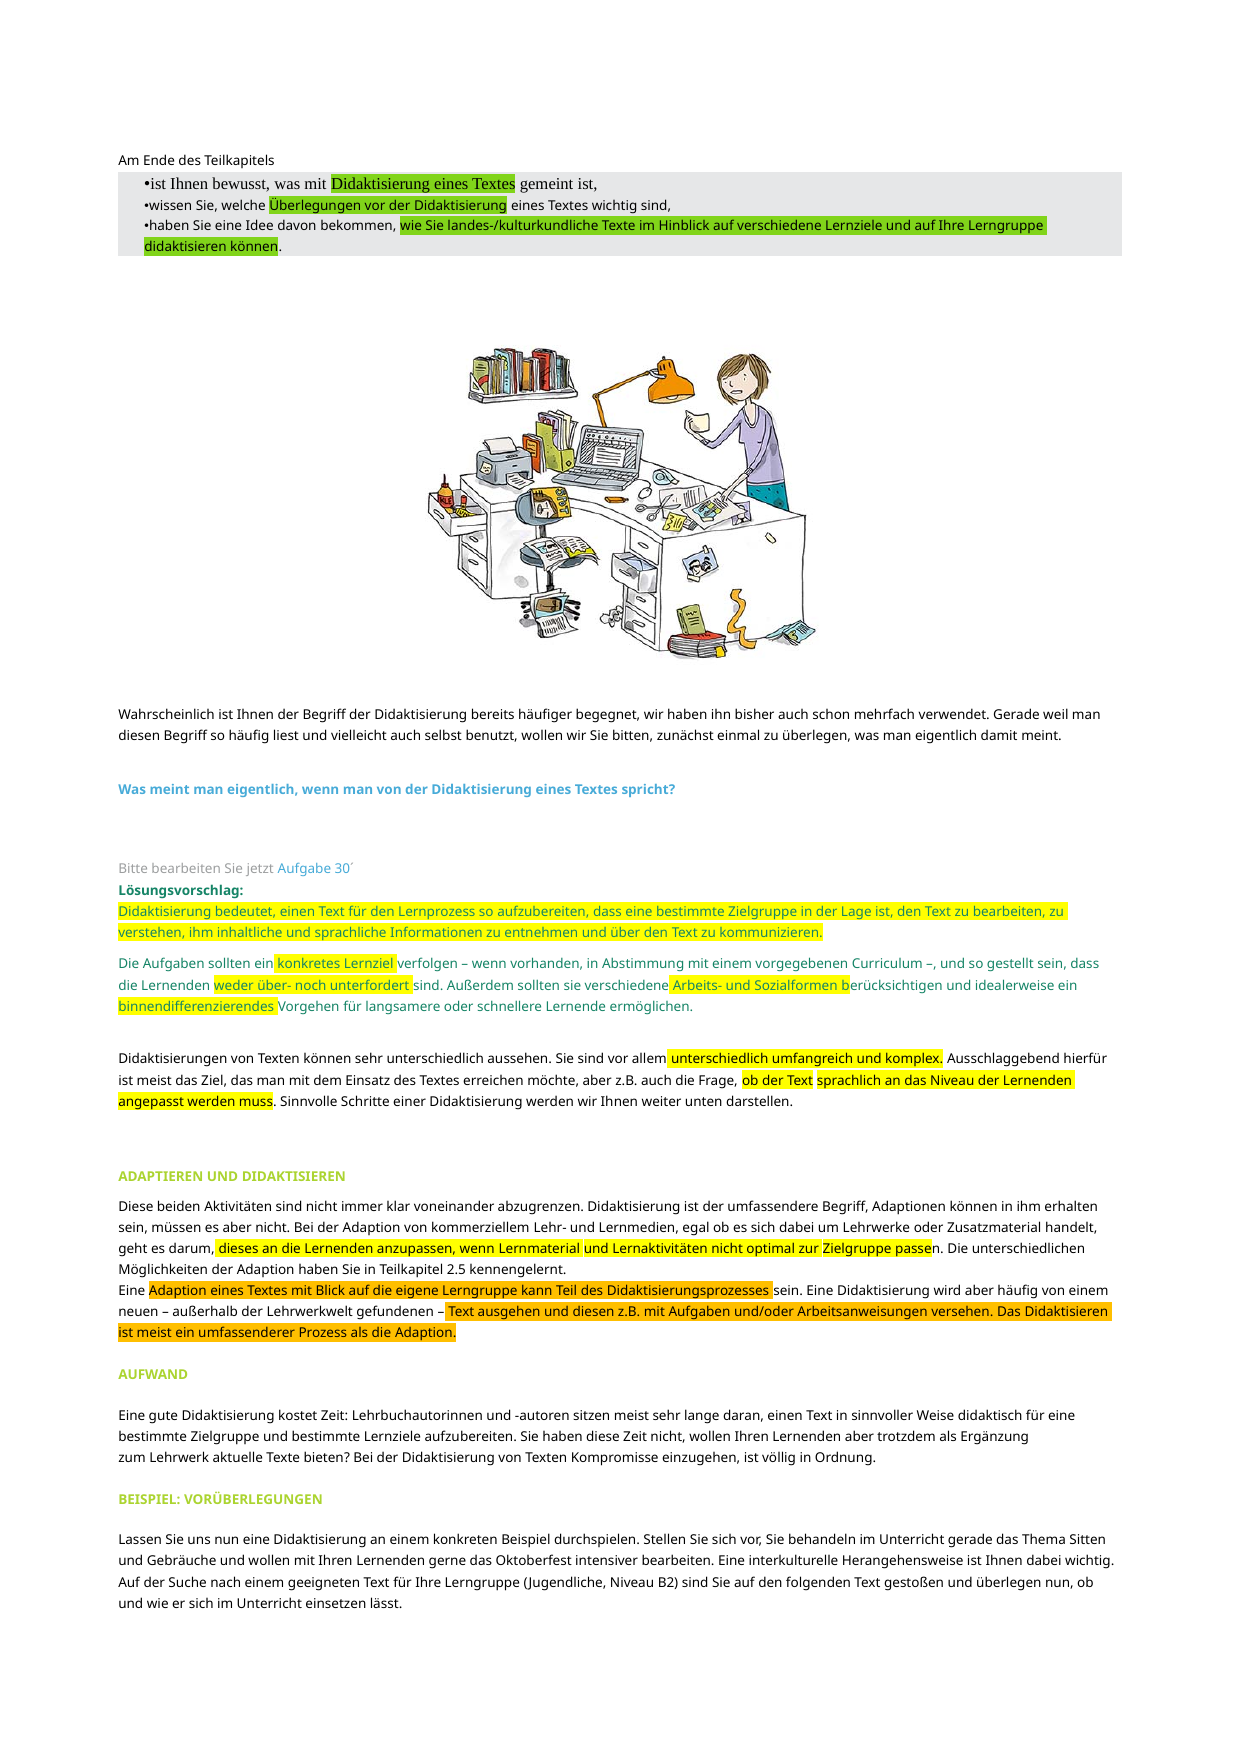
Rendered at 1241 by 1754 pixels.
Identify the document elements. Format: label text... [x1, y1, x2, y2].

text Lassen Sie uns nun eine Didaktisierung an einem konkreten Beispiel durchspielen. Stellen Sie sich vor, Sie behandeln im Unterricht gerade das Thema Sitten und Gebräuche und wollen mit Ihren Lernenden gerne das Oktoberfest intensiver bearbeiten. Eine interkulturelle Herangehensweise ist Ihnen dabei wichtig. Auf der Suche nach einem geeigneten Text für Ihre Lerngruppe (Jugendliche, Niveau B2) sind Sie auf den folgenden Text gestoßen und überlegen nun, ob und wie er sich im Unterricht einsetzen lässt. [118, 1530, 1122, 1612]
text Eine Adaption eines Textes mit Blick auf die eigene Lerngruppe kann Teil des Didaktisierungsprozesses sein. Eine Didaktisierung wird aber häufig von einem neuen – außerhalb der Lehrwerkwelt gefundenen – Text ausgehen und diesen z.B. mit Aufgaben und/oder Arbeitsanweisungen versehen. Das Didaktisieren ist meist ein umfassenderer Prozess als die Adaption. [118, 1281, 1122, 1342]
subtitle BEISPIEL: VORÜBERLEGUNGEN [118, 1490, 1122, 1508]
text Diese beiden Aktivitäten sind nicht immer klar voneinander abzugrenzen. Didaktisierung ist der umfassendere Begriff, Adaptionen können in ihm erhalten sein, müssen es aber nicht. Bei der Adaption von kommerziellem Lehr- und Lernmedien, egal ob es sich dabei um Lehrwerke oder Zusatzmaterial handelt, geht es darum, dieses an die Lernenden anzupassen, wenn Lernmaterial und Lernaktivitäten nicht optimal zur Zielgruppe passen. Die unterschiedlichen Möglichkeiten der Adaption haben Sie in Teilkapitel 2.5 kennengelernt. [118, 1196, 1122, 1278]
text Wahrscheinlich ist Ihnen der Begriff der Didaktisierung bereits häufiger begegnet, wir haben ihn bisher auch schon mehrfach verwendet. Gerade weil man diesen Begriff so häufig liest und vielleicht auch selbst benutzt, wollen wir Sie bitten, zunächst einmal zu überlegen, was man eigentlich damit meint. [118, 705, 1122, 744]
text Didaktisierung bedeutet, einen Text für den Lernprozess so aufzubereiten, dass eine bestimmte Zielgruppe in der Lage ist, den Text zu bearbeiten, zu verstehen, ihm inhaltliche und sprachliche Informationen zu entnehmen und über den Text zu kommunizieren. [118, 902, 1122, 941]
list wissen Sie, welche Überlegungen vor der Didaktisierung eines Textes wichtig sind, [118, 193, 1122, 214]
text Die Aufgaben sollten ein konkretes Lernziel verfolgen – wenn vorhanden, in Abstimmung mit einem vorgegebenen Curriculum –, und so gestellt sein, dass die Lernenden weder über- noch unterfordert sind. Außerdem sollten sie verschiedene Arbeits- und Sozialformen berücksichtigen und idealerweise ein binnendifferenzierendes Vorgehen für langsamere oder schnellere Lernende ermöglichen. [118, 954, 1122, 1015]
subtitle AUFWAND [118, 1365, 1122, 1384]
picture [411, 332, 829, 668]
list ist Ihnen bewusst, was mit Didaktisierung eines Textes gemeint ist, [118, 172, 1122, 193]
text Eine gute Didaktisierung kostet Zeit: Lehrbuchautorinnen und -autoren sitzen meist sehr lange daran, einen Text in sinnvoller Weise didaktisch für eine bestimmte Zielgruppe und bestimmte Lernziele aufzubereiten. Sie haben diese Zeit nicht, wollen Ihren Lernenden aber trotzdem als Ergänzung zum Lehrwerk aktuelle Texte bieten? Bei der Didaktisierung von Texten Kompromisse einzugehen, ist völlig in Ordnung. [118, 1406, 1122, 1466]
text Bitte bearbeiten Sie jetzt Aufgabe 30´ [118, 859, 1122, 878]
text Lösungsvorschlag: [118, 880, 1122, 899]
list haben Sie eine Idee davon bekommen, wie Sie landes-/kulturkundliche Texte im Hinblick auf verschiedene Lernziele und auf Ihre Lerngruppe didaktisieren können. [118, 214, 1122, 256]
text Was meint man eigentlich, wenn man von der Didaktisierung eines Textes spricht? [118, 780, 1122, 798]
text Didaktisierungen von Texten können sehr unterschiedlich aussehen. Sie sind vor allem unterschiedlich umfangreich und komplex. Ausschlaggebend hierfür ist meist das Ziel, das man mit dem Einsatz des Textes erreichen möchte, aber z.B. auch die Frage, ob der Text sprachlich an das Niveau der Lernenden angepasst werden muss. Sinnvolle Schritte einer Didaktisierung werden wir Ihnen weiter unten darstellen. [118, 1049, 1122, 1110]
subtitle ADAPTIEREN UND DIDAKTISIEREN [118, 1167, 1122, 1185]
text Am Ende des Teilkapitels [118, 151, 1122, 169]
